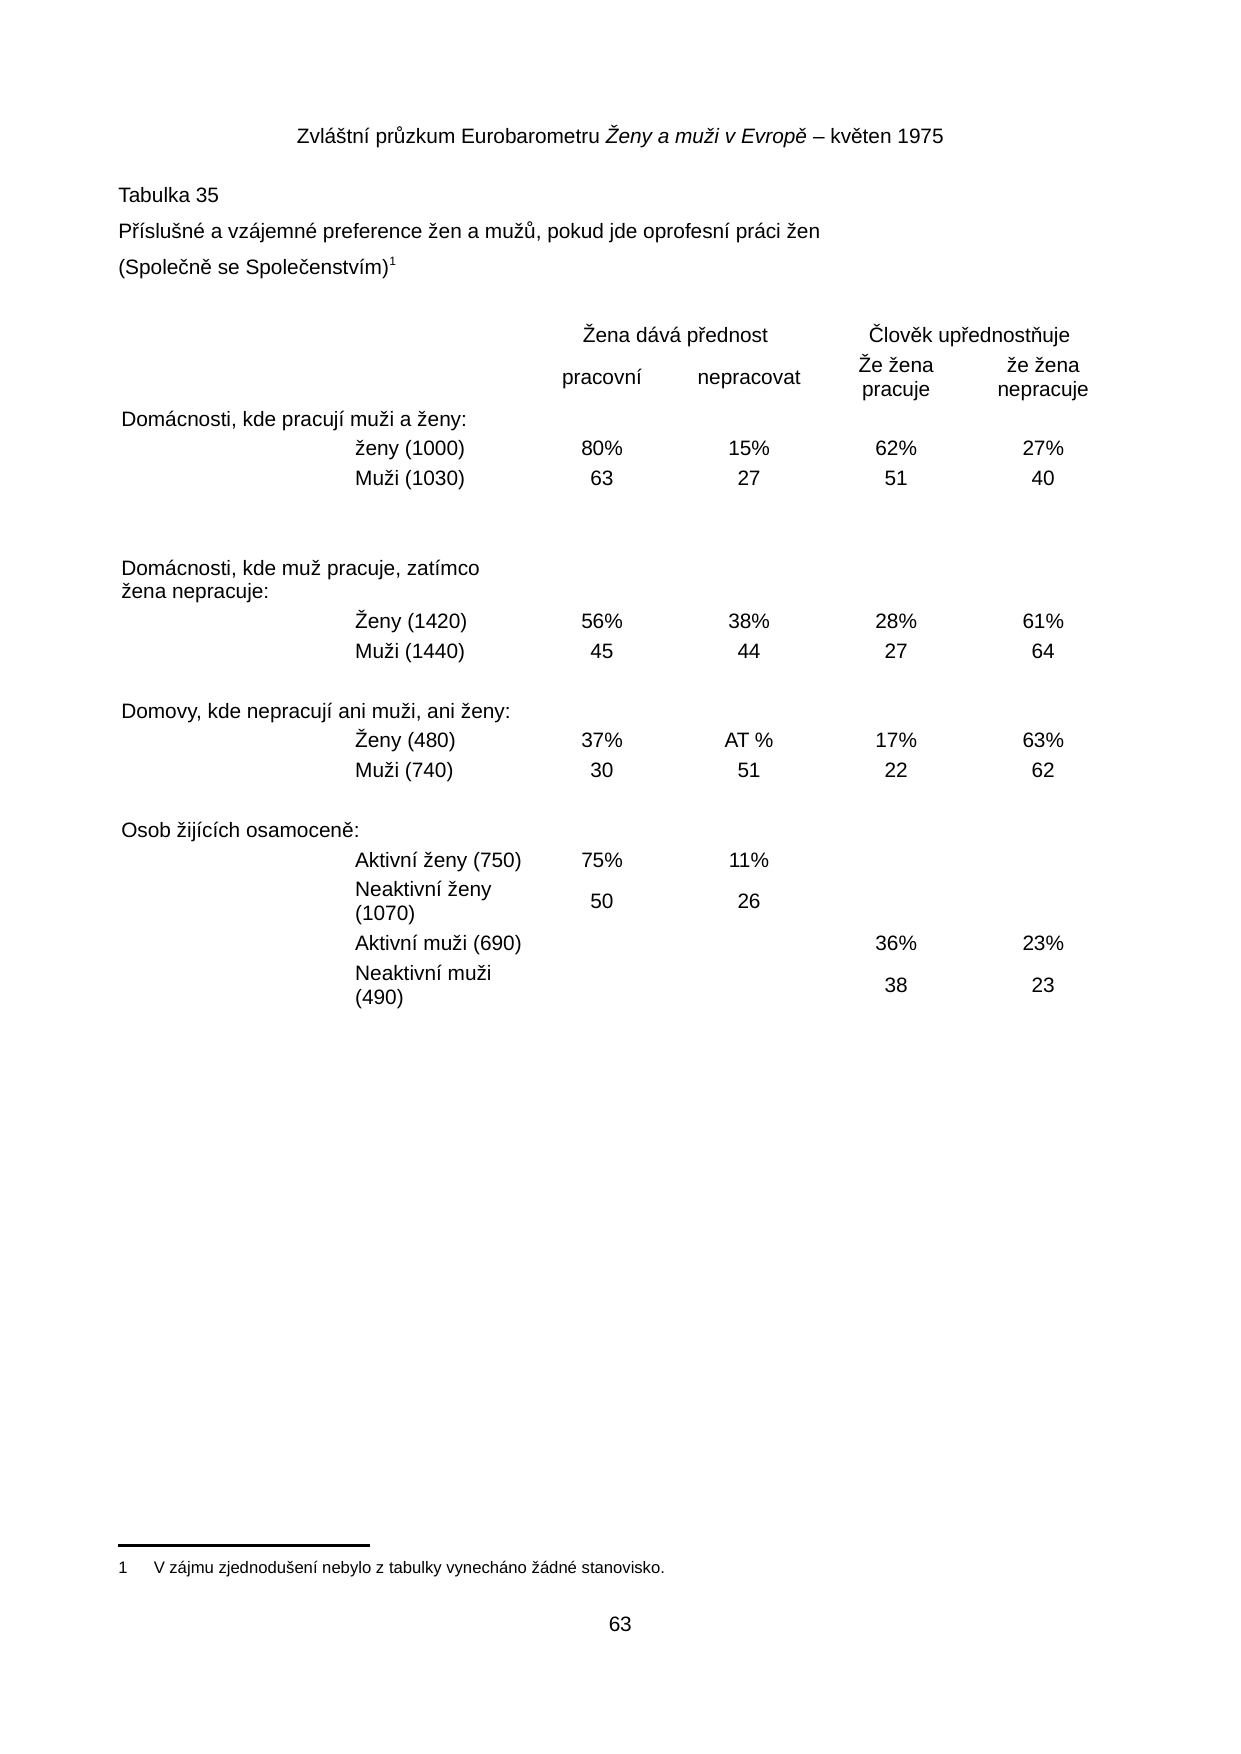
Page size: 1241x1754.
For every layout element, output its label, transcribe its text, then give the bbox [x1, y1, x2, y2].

table_cell [675, 404, 822, 433]
table_cell [675, 785, 822, 815]
table_cell [675, 523, 822, 552]
table_cell Neaktivní ženy (1070) [352, 874, 528, 928]
table_cell [675, 493, 822, 523]
table_cell 15% [675, 433, 822, 463]
table_cell 64 [970, 636, 1117, 666]
table_cell [118, 350, 352, 403]
table_cell [823, 845, 969, 874]
table_cell [118, 928, 352, 958]
table_cell 44 [675, 636, 822, 666]
table_cell 38 [823, 958, 969, 1012]
table_cell [675, 553, 822, 606]
table_header [118, 320, 352, 350]
table_cell [528, 523, 675, 552]
table_cell [823, 874, 969, 928]
table_cell že žena nepracuje [970, 350, 1117, 403]
table_cell [970, 553, 1117, 606]
table_cell [970, 404, 1117, 433]
table_cell [118, 606, 352, 636]
table_cell Ženy (480) [352, 725, 528, 755]
table_cell [823, 666, 969, 696]
table_cell 36% [823, 928, 969, 958]
table_cell [823, 696, 969, 725]
table_cell [970, 493, 1117, 523]
table_cell [823, 493, 969, 523]
table_cell ženy (1000) [352, 433, 528, 463]
table_cell 51 [675, 755, 822, 785]
table_cell [823, 815, 969, 844]
table_cell [675, 928, 822, 958]
table_cell 17% [823, 725, 969, 755]
table_cell Muži (740) [352, 755, 528, 785]
table_cell [528, 404, 675, 433]
table_cell [970, 874, 1117, 928]
table_cell [823, 404, 969, 433]
table_cell [823, 785, 969, 815]
table_cell 30 [528, 755, 675, 785]
text Příslušné a vzájemné preference žen a mužů, pokud jde oprofesní práci žen [118, 219, 1122, 243]
table_cell [118, 463, 352, 493]
table_cell [528, 493, 675, 523]
table_cell 22 [823, 755, 969, 785]
table_cell [528, 815, 675, 844]
text (Společně se Společenstvím) [118, 254, 1122, 278]
table_cell [823, 523, 969, 552]
table_cell [118, 845, 352, 874]
table_cell [675, 666, 822, 696]
table_cell [970, 523, 1117, 552]
table_cell [675, 958, 822, 1012]
table_cell [118, 874, 352, 928]
table_cell [675, 815, 822, 844]
table_cell 63 [528, 463, 675, 493]
table_cell 61% [970, 606, 1117, 636]
table_cell 45 [528, 636, 675, 666]
table_cell 75% [528, 845, 675, 874]
table_cell [118, 785, 352, 815]
table_cell 38% [675, 606, 822, 636]
table_header [352, 320, 528, 350]
table_cell Neaktivní muži (490) [352, 958, 528, 1012]
table_cell [528, 958, 675, 1012]
table_cell 11% [675, 845, 822, 874]
text Tabulka 35 [118, 183, 1122, 207]
table_header Člověk upřednostňuje [823, 320, 1117, 350]
table_cell [970, 785, 1117, 815]
table_cell [528, 696, 675, 725]
table_cell [352, 523, 528, 552]
table_cell [970, 696, 1117, 725]
table_cell Aktivní ženy (750) [352, 845, 528, 874]
table_cell Aktivní muži (690) [352, 928, 528, 958]
table_cell 51 [823, 463, 969, 493]
table_header Žena dává přednost [528, 320, 822, 350]
table_cell [970, 815, 1117, 844]
table_cell 62 [970, 755, 1117, 785]
table_cell [528, 666, 675, 696]
table_cell 27% [970, 433, 1117, 463]
table_cell [970, 666, 1117, 696]
table_cell pracovní [528, 350, 675, 403]
table_cell 28% [823, 606, 969, 636]
table_cell 23 [970, 958, 1117, 1012]
table_cell [528, 785, 675, 815]
table_cell 23% [970, 928, 1117, 958]
table_cell [528, 553, 675, 606]
table_cell 26 [675, 874, 822, 928]
table_cell [528, 928, 675, 958]
table_cell Ženy (1420) [352, 606, 528, 636]
table_cell [118, 666, 352, 696]
table_cell Že žena pracuje [823, 350, 969, 403]
table_cell Muži (1030) [352, 463, 528, 493]
table_cell 40 [970, 463, 1117, 493]
table_cell [970, 845, 1117, 874]
table_cell [118, 523, 352, 552]
table_cell [823, 553, 969, 606]
table_cell AT % [675, 725, 822, 755]
table_cell [352, 785, 528, 815]
table_cell [352, 493, 528, 523]
table_cell Domácnosti, kde pracují muži a ženy: [118, 404, 528, 433]
table_cell 50 [528, 874, 675, 928]
table_cell [118, 493, 352, 523]
table_cell [352, 350, 528, 403]
table_cell [118, 755, 352, 785]
table_cell [675, 696, 822, 725]
table_cell 63% [970, 725, 1117, 755]
table_cell 56% [528, 606, 675, 636]
text V zájmu zjednodušení nebylo z tabulky vynecháno žádné stanovisko. [118, 1557, 1122, 1577]
table_cell nepracovat [675, 350, 822, 403]
table_cell 27 [823, 636, 969, 666]
table_cell [118, 725, 352, 755]
table_cell Muži (1440) [352, 636, 528, 666]
table_cell Domovy, kde nepracují ani muži, ani ženy: [118, 696, 528, 725]
table_cell [352, 666, 528, 696]
table_cell 80% [528, 433, 675, 463]
table_cell [118, 636, 352, 666]
table_cell [118, 433, 352, 463]
table_cell Osob žijících osamoceně: [118, 815, 528, 844]
table_cell Domácnosti, kde muž pracuje, zatímco žena nepracuje: [118, 553, 528, 606]
table_cell 37% [528, 725, 675, 755]
table_cell 62% [823, 433, 969, 463]
table_cell 27 [675, 463, 822, 493]
table_cell [118, 958, 352, 1012]
